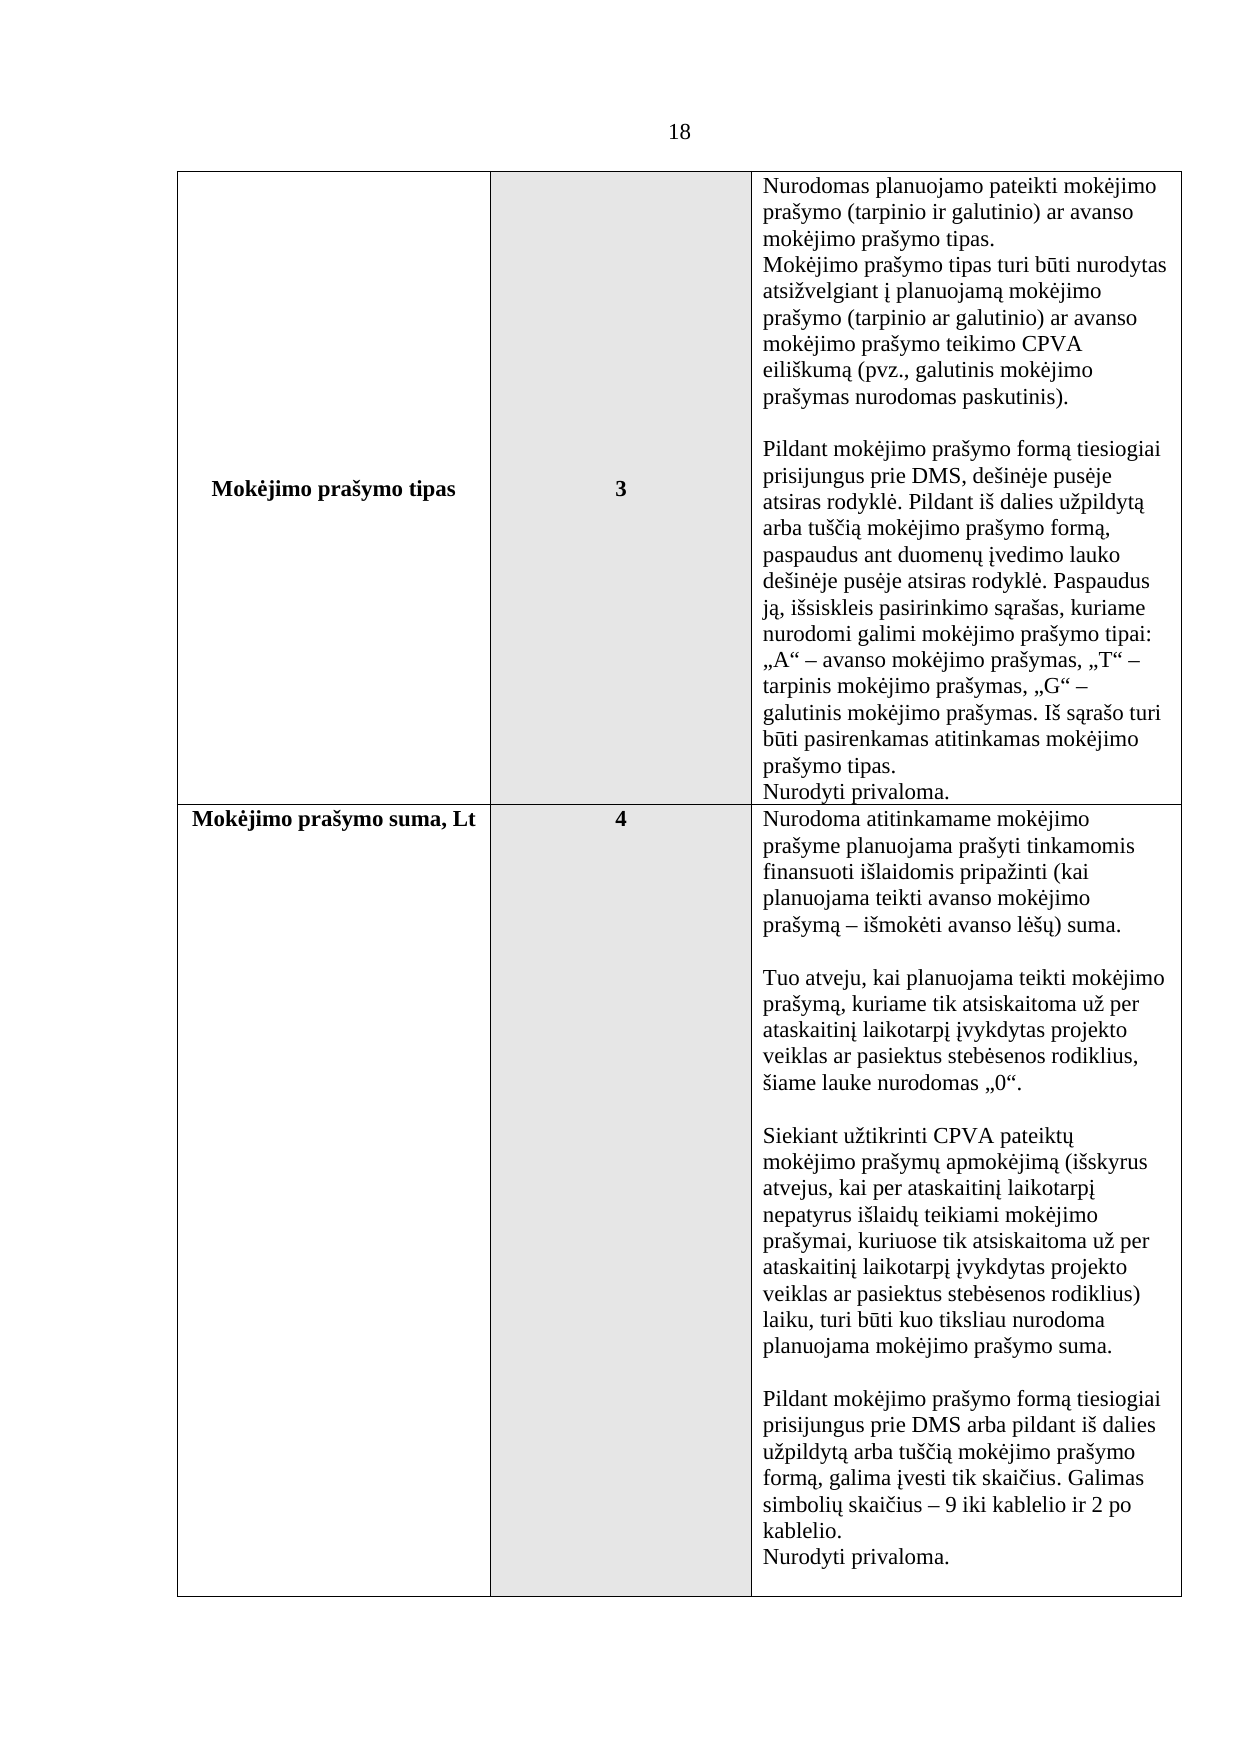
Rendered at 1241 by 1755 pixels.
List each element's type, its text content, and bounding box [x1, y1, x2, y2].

table_cell 3 [491, 172, 751, 804]
table_cell 4 [491, 805, 751, 1596]
table_cell Nurodomas planuojamo pateikti mokėjimo prašymo (tarpinio ir galutinio) ar avanso mokėjimo prašymo tipas. Mokėjimo prašymo tipas turi būti nurodytas atsižvelgiant į planuojamą mokėjimo prašymo (tarpinio ar galutinio) ar avanso mokėjimo prašymo teikimo CPVA eiliškumą (pvz., galutinis mokėjimo prašymas nurodomas paskutinis). Pildant mokėjimo prašymo formą tiesiogiai prisijungus prie DMS, dešinėje pusėje atsiras rodyklė. Pildant iš dalies užpildytą arba tuščią mokėjimo prašymo formą, paspaudus ant duomenų įvedimo lauko dešinėje pusėje atsiras rodyklė. Paspaudus ją, išsiskleis pasirinkimo sąrašas, kuriame nurodomi galimi mokėjimo prašymo tipai: „A“ – avanso mokėjimo prašymas, „T“ – tarpinis mokėjimo prašymas, „G“ – galutinis mokėjimo prašymas. Iš sąrašo turi būti pasirenkamas atitinkamas mokėjimo prašymo tipas. Nurodyti privaloma. [752, 172, 1181, 804]
table_cell Nurodoma atitinkamame mokėjimo prašyme planuojama prašyti tinkamomis finansuoti išlaidomis pripažinti (kai planuojama teikti avanso mokėjimo prašymą – išmokėti avanso lėšų) suma. Tuo atveju, kai planuojama teikti mokėjimo prašymą, kuriame tik atsiskaitoma už per ataskaitinį laikotarpį įvykdytas projekto veiklas ar pasiektus stebėsenos rodiklius, šiame lauke nurodomas „0“. Siekiant užtikrinti CPVA pateiktų mokėjimo prašymų apmokėjimą (išskyrus atvejus, kai per ataskaitinį laikotarpį nepatyrus išlaidų teikiami mokėjimo prašymai, kuriuose tik atsiskaitoma už per ataskaitinį laikotarpį įvykdytas projekto veiklas ar pasiektus stebėsenos rodiklius) laiku, turi būti kuo tiksliau nurodoma planuojama mokėjimo prašymo suma. Pildant mokėjimo prašymo formą tiesiogiai prisijungus prie DMS arba pildant iš dalies užpildytą arba tuščią mokėjimo prašymo formą, galima įvesti tik skaičius. Galimas simbolių skaičius – 9 iki kablelio ir 2 po kablelio. Nurodyti privaloma. [752, 805, 1181, 1596]
table_cell Mokėjimo prašymo tipas [178, 172, 490, 804]
table_cell Mokėjimo prašymo suma, Lt [178, 805, 490, 1596]
